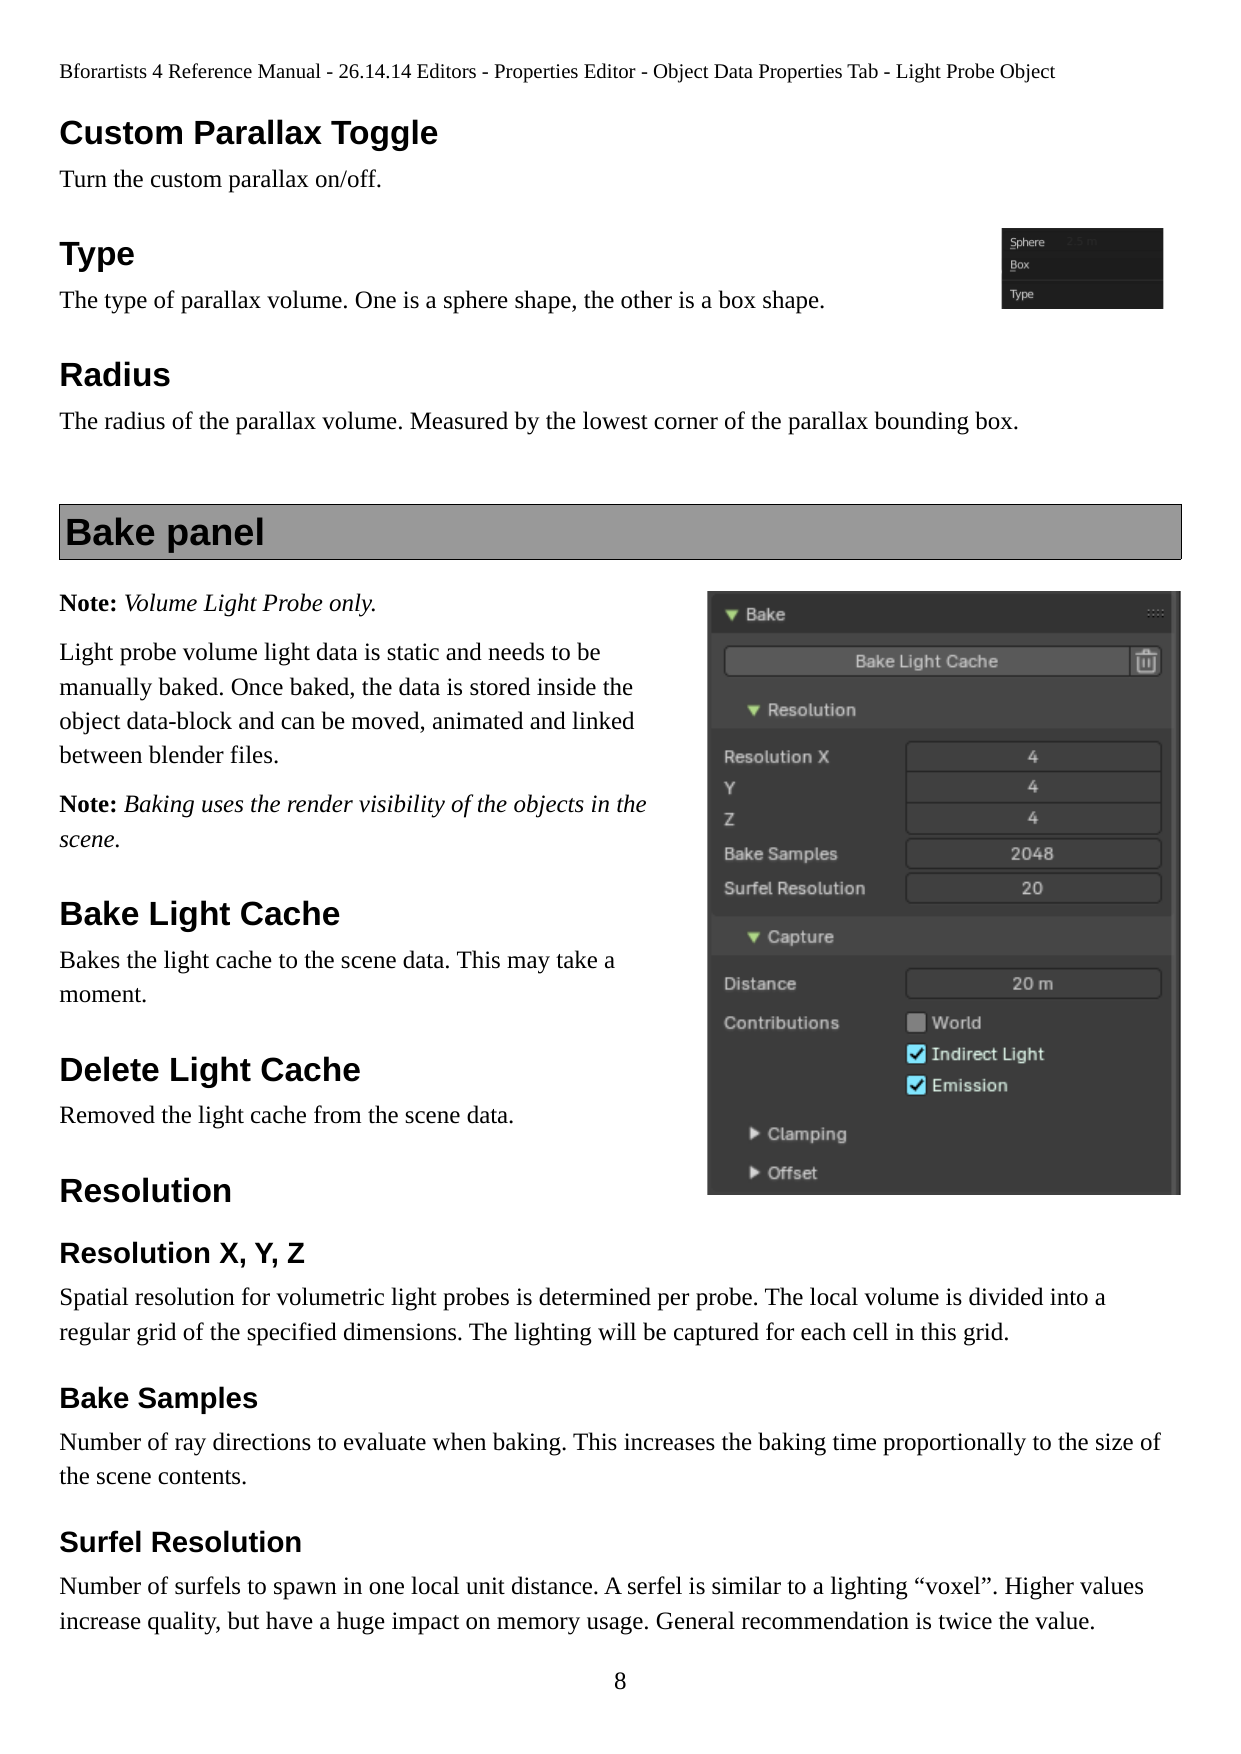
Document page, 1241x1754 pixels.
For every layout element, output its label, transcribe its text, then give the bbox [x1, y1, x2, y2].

text Turn the custom parallax on/off. [59, 164, 1181, 192]
subtitle Resolution X, Y, Z [59, 1236, 1181, 1270]
text Number of surfels to spawn in one local unit distance. A serfel is similar to a lighting “voxel”. Higher values increase quality, but have a huge impact on memory usage. General recommendation is twice the value. [59, 1571, 1181, 1634]
text Bakes the light cache to the scene data. This may take a moment. [59, 945, 707, 1008]
text Spatial resolution for volumetric light probes is determined per probe. The local volume is divided into a regular grid of the specified dimensions. The lighting will be captured for each cell in this grid. [59, 1282, 1181, 1346]
text Removed the light cache from the scene data. [59, 1101, 707, 1129]
text The type of parallax volume. One is a sphere shape, the other is a box shape. [59, 285, 1181, 313]
subtitle Surfel Resolution [59, 1525, 1181, 1559]
text Number of ray directions to evaluate when baking. This increases the baking time proportionally to the size of the scene contents. [59, 1427, 1181, 1490]
picture [707, 591, 1181, 1195]
text Note: Baking uses the render visibility of the objects in the scene. [59, 789, 707, 853]
text The radius of the parallax volume. Measured by the lowest corner of the parallax bounding box. [59, 406, 1181, 434]
text Light probe volume light data is static and needs to be manually baked. Once baked, the data is stored inside the object data-block and can be moved, animated and linked between blender files. [59, 637, 707, 769]
text Note: Volume Light Probe only. [59, 588, 1181, 617]
subtitle [1164, 234, 1181, 272]
subtitle Custom Parallax Toggle [59, 113, 1181, 151]
subtitle Radius [59, 355, 1181, 393]
picture [1001, 228, 1164, 309]
subtitle Bake Light Cache [59, 894, 707, 933]
subtitle Bake Samples [59, 1381, 1181, 1414]
table_header Bake panel [60, 505, 1181, 559]
subtitle Type [59, 234, 1001, 272]
subtitle Resolution [59, 1171, 1181, 1209]
subtitle Delete Light Cache [59, 1049, 707, 1088]
